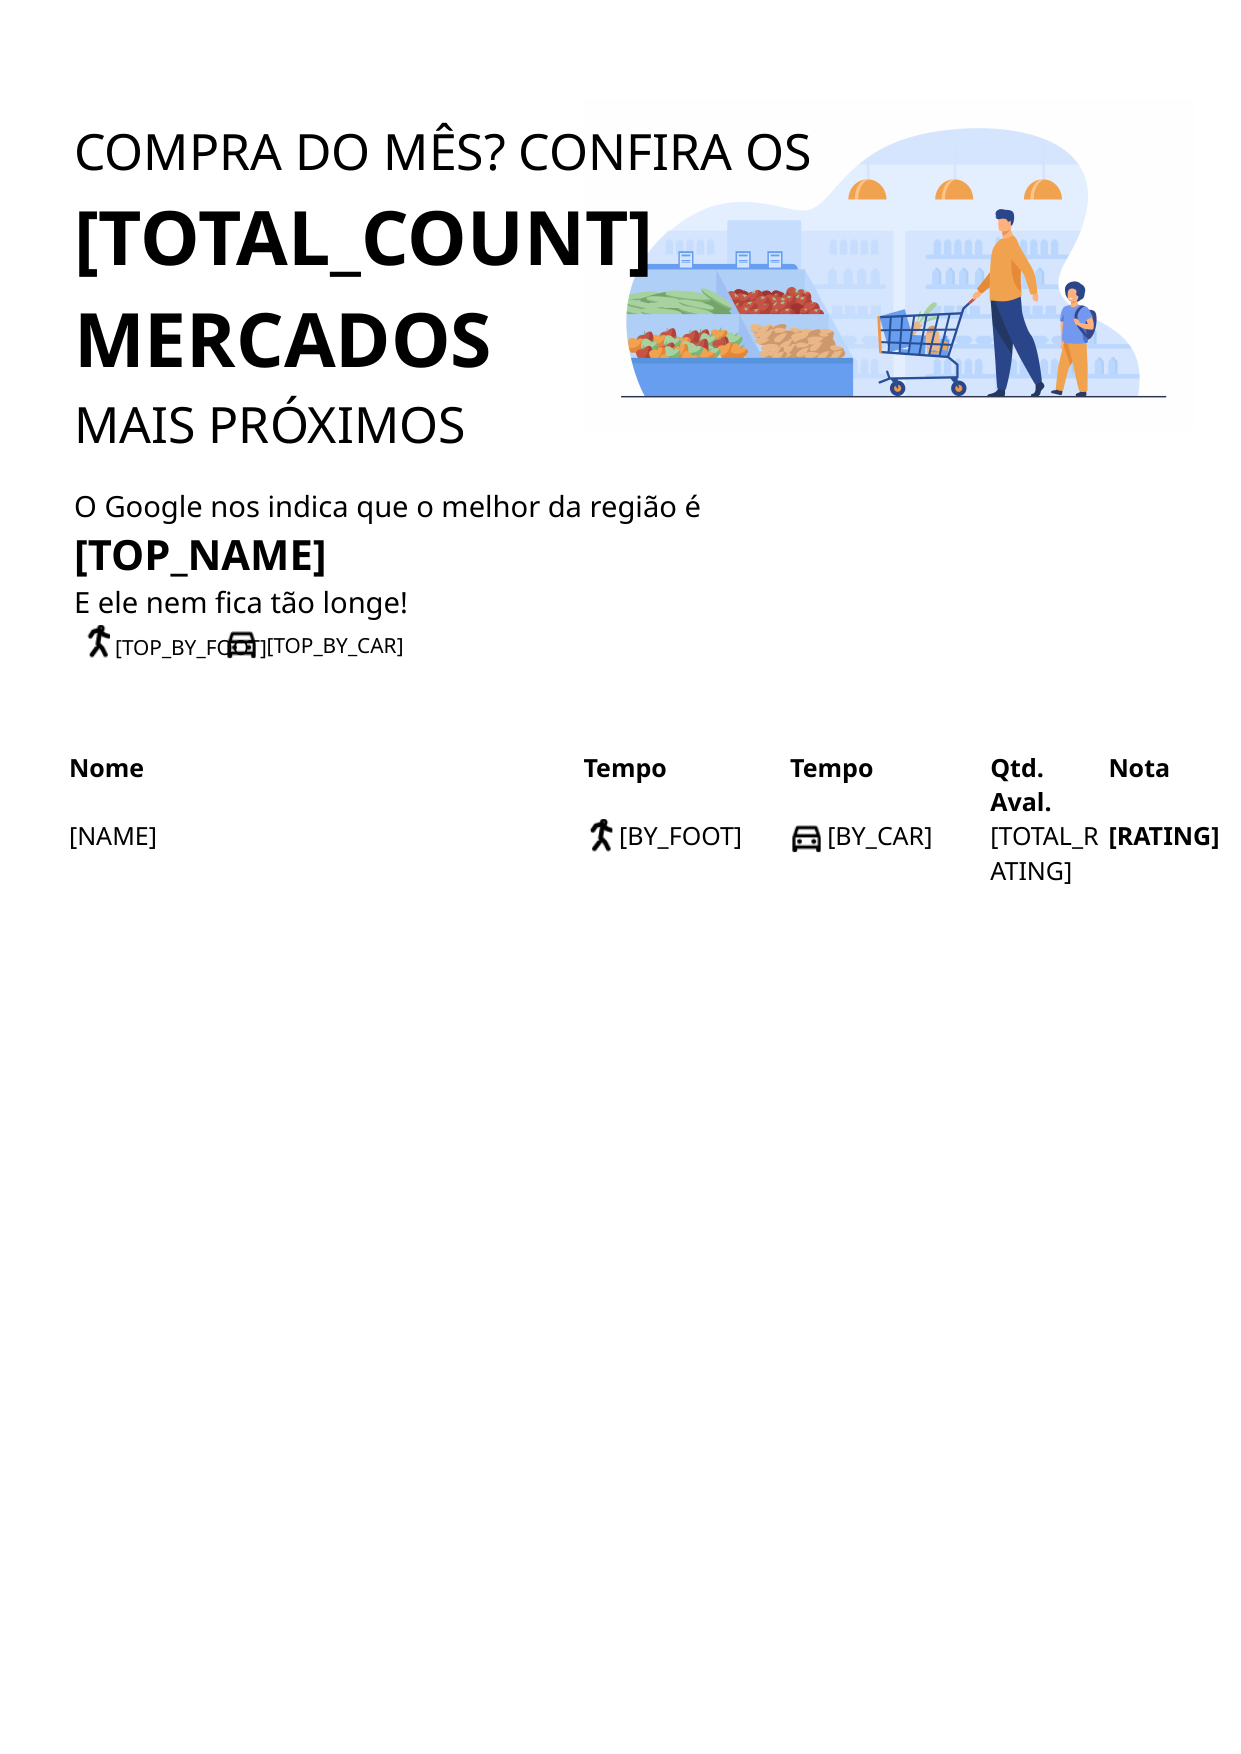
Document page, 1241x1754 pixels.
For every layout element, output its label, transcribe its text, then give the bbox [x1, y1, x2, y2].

picture [576, 819, 613, 855]
table_header Qtd. Aval. [990, 751, 1108, 819]
table_cell [BY_FOOT] [577, 819, 783, 887]
picture [582, 99, 1194, 430]
table_cell [BY_CAR] [784, 819, 990, 887]
picture [218, 625, 256, 663]
picture [783, 819, 821, 857]
table_header Nota [1108, 751, 1226, 819]
picture [219, 642, 229, 654]
table_cell [TOTAL_RATING] [990, 819, 1108, 887]
picture [74, 625, 110, 661]
table_header Nome [69, 751, 577, 819]
table_cell [RATING] [1108, 819, 1226, 887]
table_header Tempo [784, 751, 990, 819]
table_cell [NAME] [69, 819, 577, 887]
table_header Tempo [577, 751, 783, 819]
